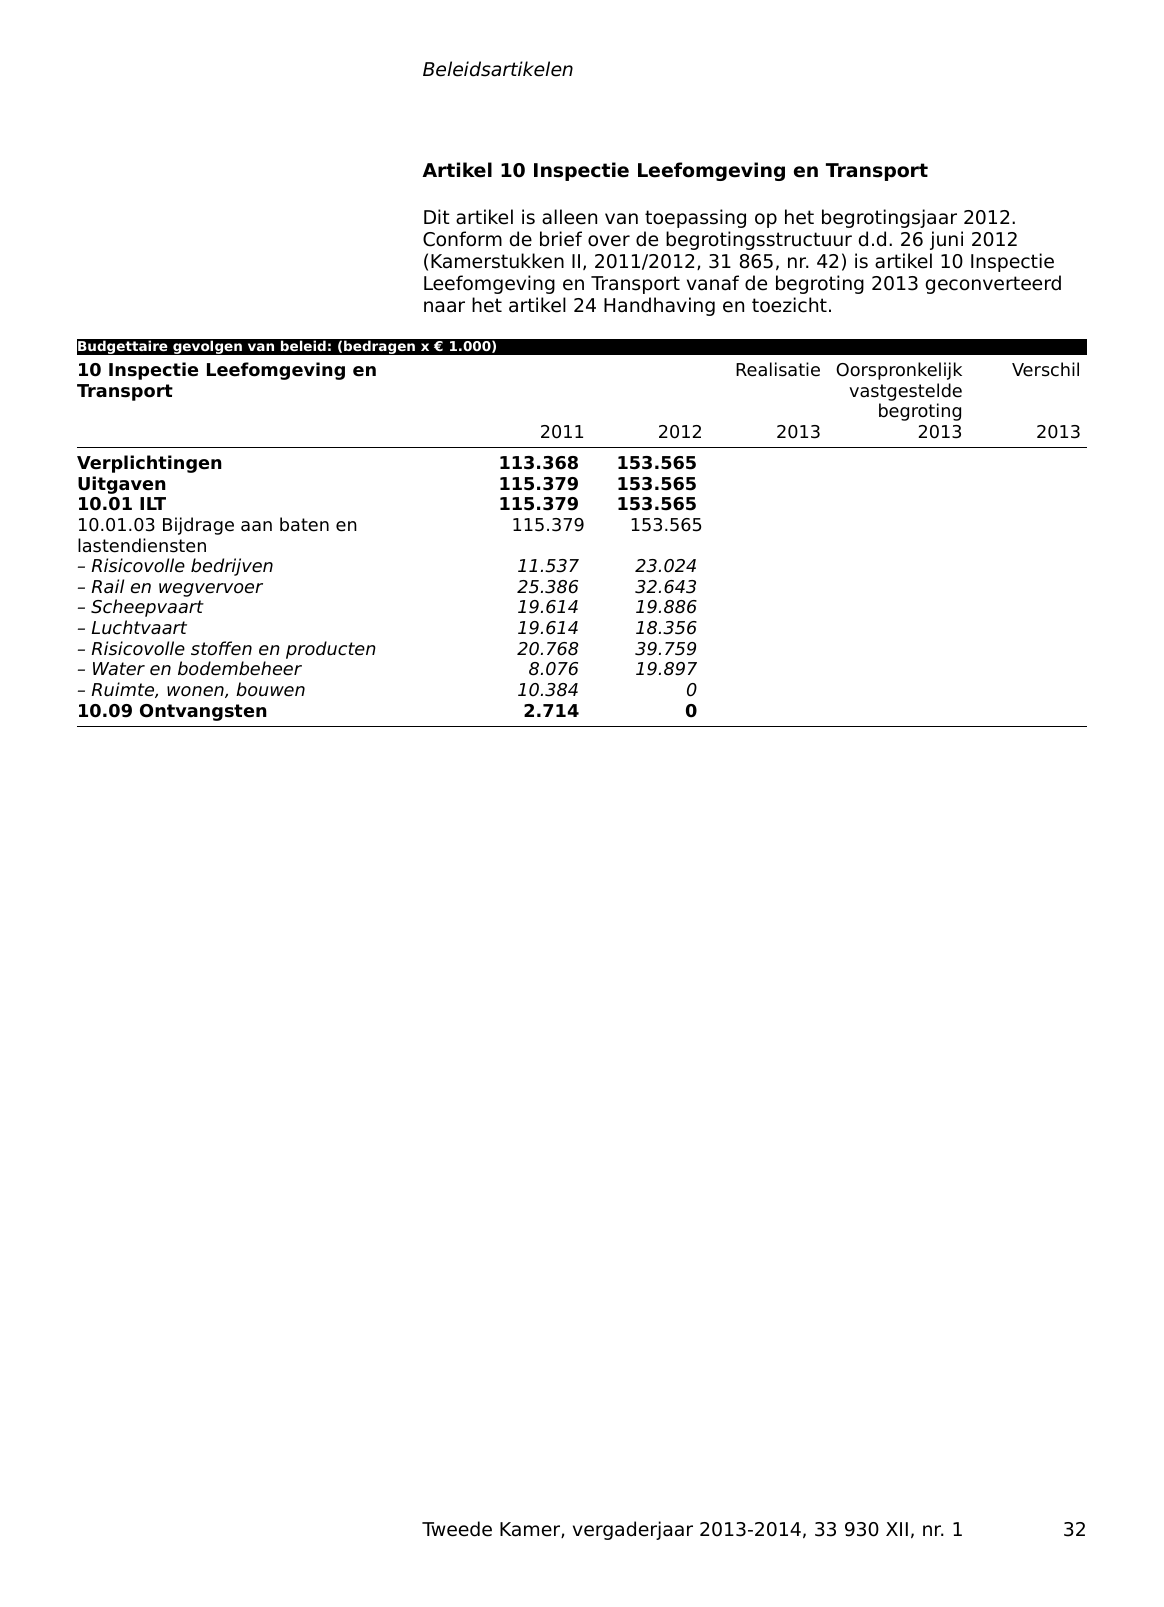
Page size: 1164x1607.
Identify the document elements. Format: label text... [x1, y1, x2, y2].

table_cell 20.768 [473, 639, 591, 659]
table_cell 0 [591, 701, 708, 726]
table_cell [709, 577, 827, 597]
table_cell [709, 701, 827, 726]
table_cell 19.614 [473, 598, 591, 618]
table_cell [77, 422, 472, 447]
table_cell [709, 618, 827, 639]
table_cell 19.897 [591, 659, 708, 680]
table_cell [709, 474, 827, 494]
subtitle Artikel 10 Inspectie Leefomgeving en Transport [422, 160, 1087, 182]
table_cell 10.384 [473, 680, 591, 701]
table_cell [709, 556, 827, 577]
table_cell [969, 448, 1087, 474]
table_cell [709, 448, 827, 474]
table_cell Realisatie [709, 355, 827, 422]
table_cell – Risicovolle stoffen en producten [77, 639, 472, 659]
table_cell 153.565 [591, 515, 708, 556]
table_cell 0 [591, 680, 708, 701]
table_cell [709, 494, 827, 515]
table_cell 19.614 [473, 618, 591, 639]
table_cell 10.09 Ontvangsten [77, 701, 472, 726]
table_cell 2013 [827, 422, 968, 447]
table_cell 2012 [591, 422, 708, 447]
table_cell [969, 639, 1087, 659]
table_cell – Water en bodembeheer [77, 659, 472, 680]
table_cell 2.714 [473, 701, 591, 726]
table_cell 2011 [473, 422, 591, 447]
table_cell [969, 577, 1087, 597]
table_cell [591, 355, 708, 422]
text Dit artikel is alleen van toepassing op het begrotingsjaar 2012. Conform de brief over de begrotingsstructuur d.d. 26 juni 2012 (Kamerstukken II, 2011/2012, 31 865, nr. 42) is artikel 10 Inspectie Leefomgeving en Transport vanaf de begroting 2013 geconverteerd naar het artikel 24 Handhaving en toezicht. [422, 207, 1087, 317]
table_cell 11.537 [473, 556, 591, 577]
table_cell Verplichtingen [77, 448, 472, 474]
table_cell [709, 515, 827, 556]
table_cell [827, 680, 968, 701]
table_cell 8.076 [473, 659, 591, 680]
table_cell [709, 639, 827, 659]
table_cell 113.368 [473, 448, 591, 474]
table_cell 153.565 [591, 474, 708, 494]
table_cell [969, 494, 1087, 515]
table_cell 10 Inspectie Leefomgeving en Transport [77, 355, 472, 422]
table_cell [827, 701, 968, 726]
table_cell 39.759 [591, 639, 708, 659]
table_cell – Risicovolle bedrijven [77, 556, 472, 577]
table_cell [969, 701, 1087, 726]
table_cell [827, 618, 968, 639]
table_cell Uitgaven [77, 474, 472, 494]
table_cell [827, 448, 968, 474]
table_cell [827, 494, 968, 515]
table_cell – Rail en wegvervoer [77, 577, 472, 597]
table_cell 2013 [709, 422, 827, 447]
table_cell [969, 515, 1087, 556]
table_cell [827, 577, 968, 597]
table_cell Verschil [969, 355, 1087, 422]
table_cell [969, 556, 1087, 577]
table_cell [827, 598, 968, 618]
table_cell 153.565 [591, 494, 708, 515]
table_cell 18.356 [591, 618, 708, 639]
table_cell – Scheepvaart [77, 598, 472, 618]
table_cell 10.01.03 Bijdrage aan baten en lastendiensten [77, 515, 472, 556]
table_cell [969, 474, 1087, 494]
table_cell 2013 [969, 422, 1087, 447]
table_cell 25.386 [473, 577, 591, 597]
table_cell 23.024 [591, 556, 708, 577]
table_cell 32.643 [591, 577, 708, 597]
table_cell [709, 598, 827, 618]
table_cell [969, 680, 1087, 701]
table_cell 153.565 [591, 448, 708, 474]
table_cell [709, 659, 827, 680]
table_cell [969, 598, 1087, 618]
table_cell [827, 474, 968, 494]
table_cell [969, 618, 1087, 639]
table_cell 10.01 ILT [77, 494, 472, 515]
table_cell 19.886 [591, 598, 708, 618]
table_cell 115.379 [473, 474, 591, 494]
table_cell [827, 556, 968, 577]
table_cell 115.379 [473, 515, 591, 556]
table_cell – Luchtvaart [77, 618, 472, 639]
table_cell 115.379 [473, 494, 591, 515]
table_cell – Ruimte, wonen, bouwen [77, 680, 472, 701]
table_cell [709, 680, 827, 701]
table_cell [473, 355, 591, 422]
table_cell [827, 515, 968, 556]
table_cell [969, 659, 1087, 680]
table_cell Oorspronkelijk vastgestelde begroting [827, 355, 968, 422]
table_cell [827, 659, 968, 680]
table_header Budgettaire gevolgen van beleid: (bedragen x € 1.000) [77, 339, 1087, 354]
table_cell [827, 639, 968, 659]
